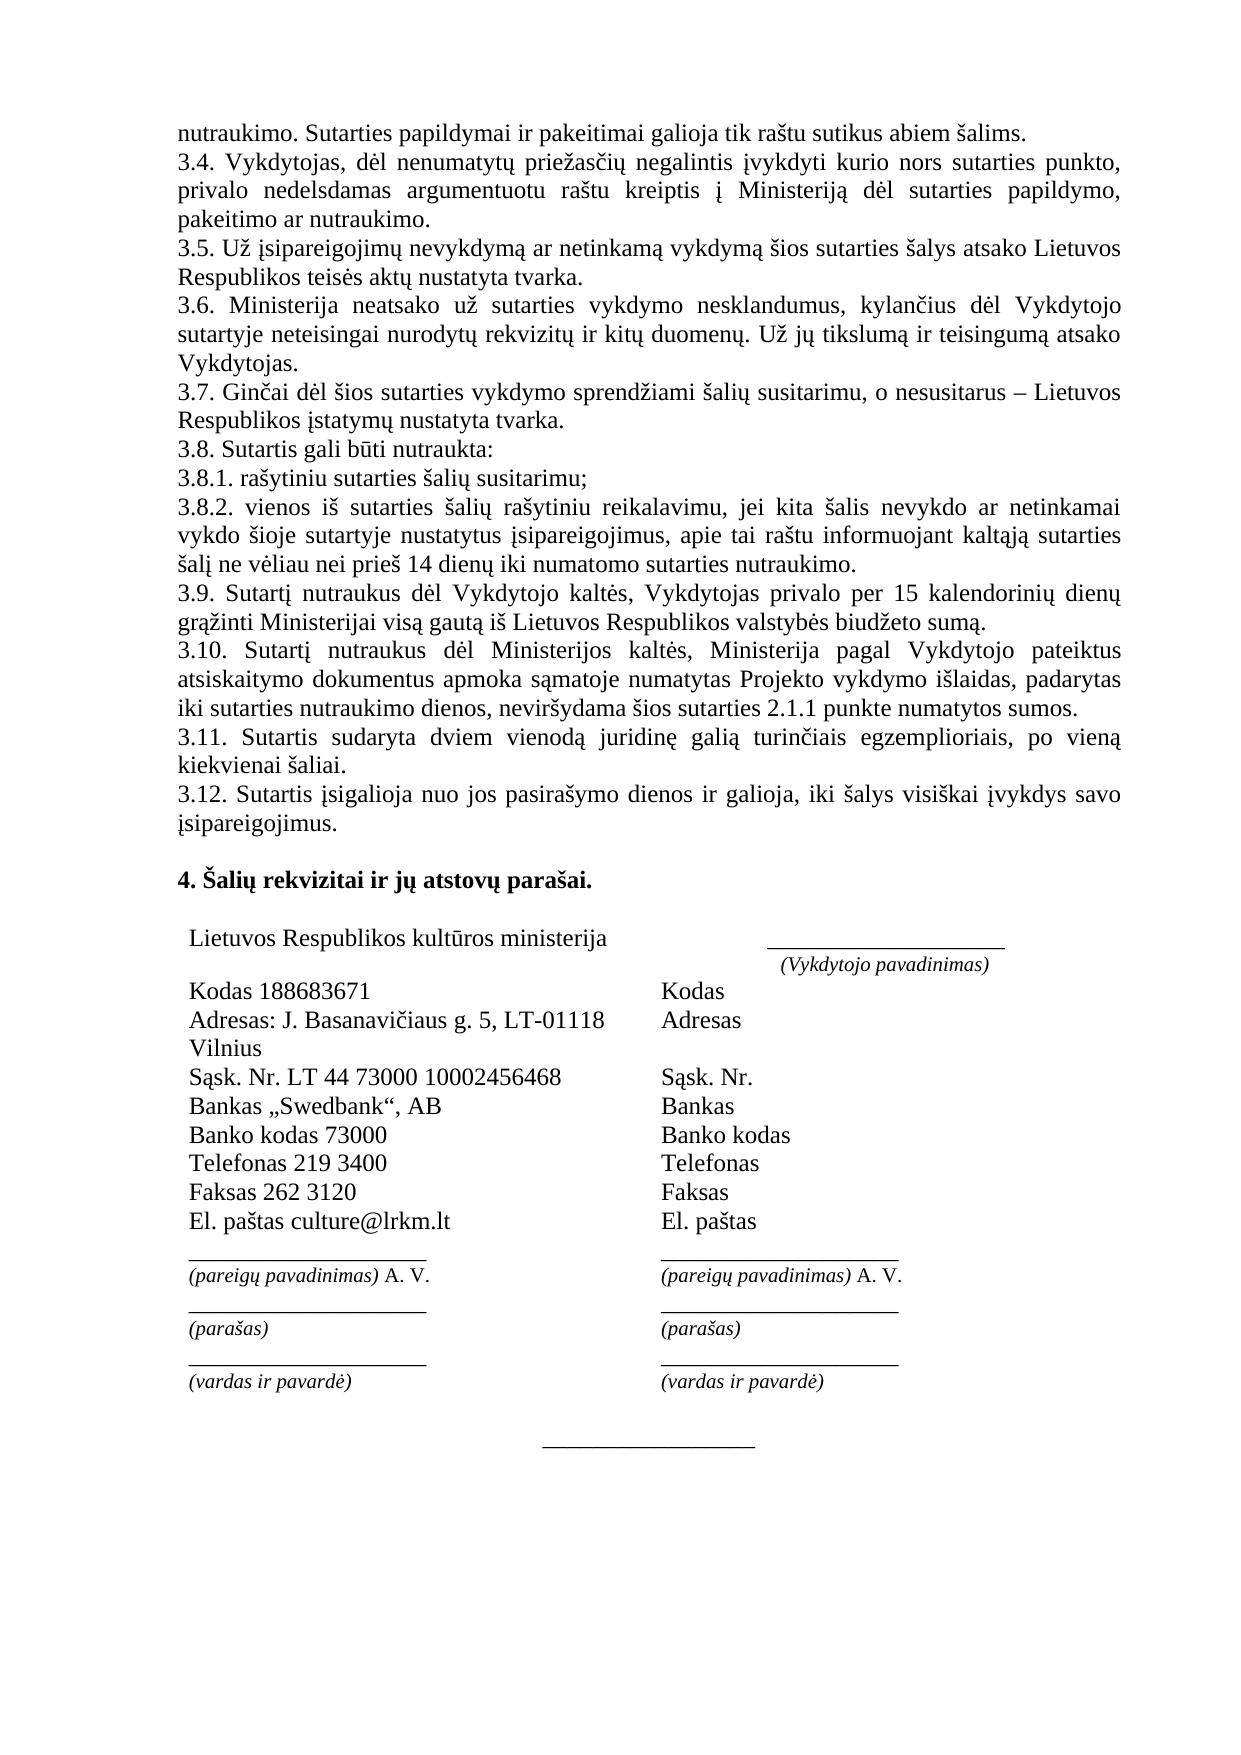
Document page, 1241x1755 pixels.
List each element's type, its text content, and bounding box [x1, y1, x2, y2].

table_cell Bankas [650, 1091, 1122, 1120]
table_cell ___________________ (pareigų pavadinimas) A. V. [177, 1235, 649, 1287]
text 3.11. Sutartis sudaryta dviem vienodą juridinę galią turinčiais egzemplioriais, po vieną kiekvienai šaliai. [177, 722, 1122, 779]
table_cell Kodas 188683671 [177, 976, 649, 1005]
table_cell Adresas: J. Basanavičiaus g. 5, LT-01118 Vilnius [177, 1005, 649, 1062]
text 3.12. Sutartis įsigalioja nuo jos pasirašymo dienos ir galioja, iki šalys visiškai įvykdys savo įsipareigojimus. [177, 779, 1122, 837]
table_cell Kodas [650, 976, 1122, 1005]
text 4. Šalių rekvizitai ir jų atstovų parašai. [177, 866, 1122, 894]
table_cell Banko kodas [650, 1120, 1122, 1148]
table_cell ___________________ (parašas) [650, 1288, 1122, 1340]
table_cell Adresas [650, 1005, 1122, 1062]
text 3.8.1. rašytiniu sutarties šalių susitarimu; [177, 463, 1122, 492]
text 3.10. Sutartį nutraukus dėl Ministerijos kaltės, Ministerija pagal Vykdytojo pateiktus atsiskaitymo dokumentus apmoka sąmatoje numatytas Projekto vykdymo išlaidas, padarytas iki sutarties nutraukimo dienos, neviršydama šios sutarties 2.1.1 punkte numatytos sumos. [177, 636, 1122, 722]
table_cell Bankas „Swedbank“, AB [177, 1091, 649, 1120]
table_cell El. paštas [650, 1206, 1122, 1235]
table_cell Faksas 262 3120 [177, 1177, 649, 1206]
text 3.8.2. vienos iš sutarties šalių rašytiniu reikalavimu, jei kita šalis nevykdo ar netinkamai vykdo šioje sutartyje nustatytus įsipareigojimus, apie tai raštu informuojant kaltąją sutarties šalį ne vėliau nei prieš 14 dienų iki numatomo sutarties nutraukimo. [177, 492, 1122, 578]
text nutraukimo. Sutarties papildymai ir pakeitimai galioja tik raštu sutikus abiem šalims. [177, 118, 1122, 147]
table_cell ___________________ (pareigų pavadinimas) A. V. [650, 1235, 1122, 1287]
table_cell Banko kodas 73000 [177, 1120, 649, 1148]
table_cell El. paštas culture@lrkm.lt [177, 1206, 649, 1235]
table_cell ___________________ (vardas ir pavardė) [177, 1340, 649, 1393]
table_cell Sąsk. Nr. LT 44 73000 10002456468 [177, 1062, 649, 1091]
table_cell ___________________ (parašas) [177, 1288, 649, 1340]
text 3.7. Ginčai dėl šios sutarties vykdymo sprendžiami šalių susitarimu, o nesusitarus – Lietuvos Respublikos įstatymų nustatyta tvarka. [177, 377, 1122, 434]
text 3.9. Sutartį nutraukus dėl Vykdytojo kaltės, Vykdytojas privalo per 15 kalendorinių dienų grąžinti Ministerijai visą gautą iš Lietuvos Respublikos valstybės biudžeto sumą. [177, 578, 1122, 636]
table_cell Sąsk. Nr. [650, 1062, 1122, 1091]
table_cell ___________________ (vardas ir pavardė) [650, 1340, 1122, 1393]
text _________________ [177, 1422, 1122, 1451]
table_cell Telefonas [650, 1149, 1122, 1177]
text 3.6. Ministerija neatsako už sutarties vykdymo nesklandumus, kylančius dėl Vykdytojo sutartyje neteisingai nurodytų rekvizitų ir kitų duomenų. Už jų tikslumą ir teisingumą atsako Vykdytojas. [177, 291, 1122, 377]
table_cell Telefonas 219 3400 [177, 1149, 649, 1177]
text 3.5. Už įsipareigojimų nevykdymą ar netinkamą vykdymą šios sutarties šalys atsako Lietuvos Respublikos teisės aktų nustatyta tvarka. [177, 233, 1122, 291]
text 3.4. Vykdytojas, dėl nenumatytų priežasčių negalintis įvykdyti kurio nors sutarties punkto, privalo nedelsdamas argumentuotu raštu kreiptis į Ministeriją dėl sutarties papildymo, pakeitimo ar nutraukimo. [177, 147, 1122, 233]
table_cell Faksas [650, 1177, 1122, 1206]
table_header ___________________ (Vykdytojo pavadinimas) [650, 923, 1122, 976]
table_header Lietuvos Respublikos kultūros ministerija [177, 923, 649, 976]
text 3.8. Sutartis gali būti nutraukta: [177, 434, 1122, 463]
